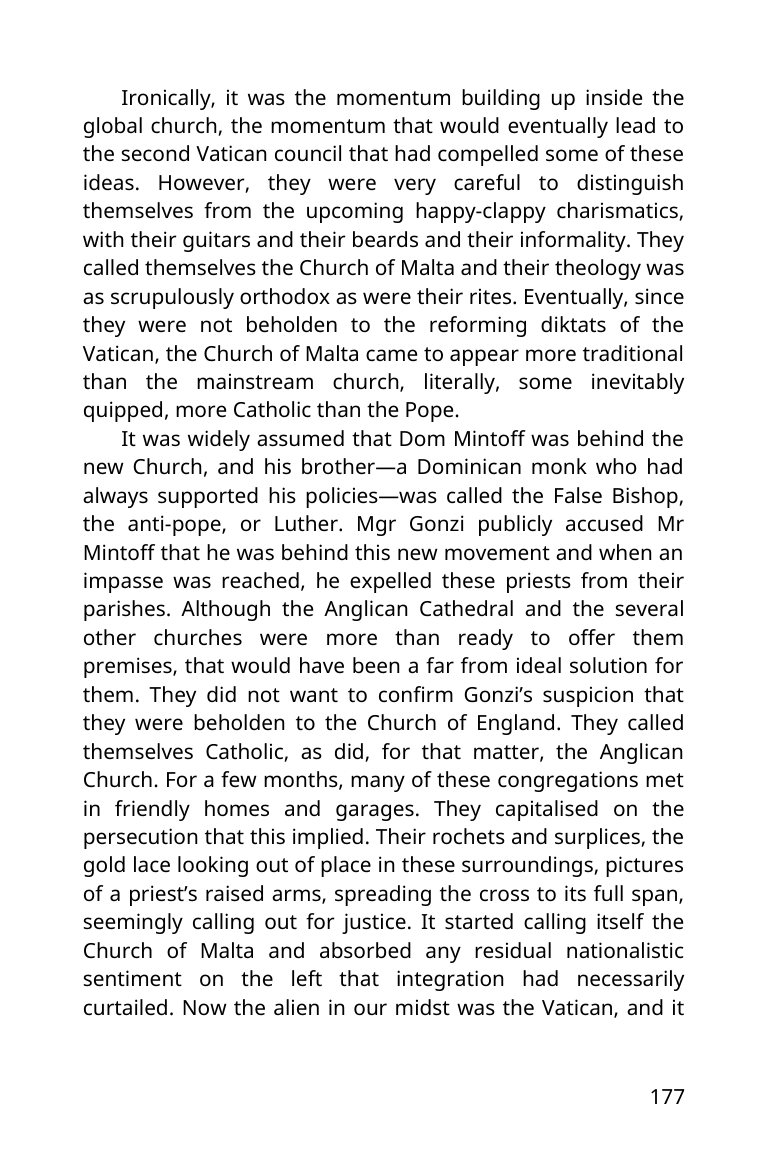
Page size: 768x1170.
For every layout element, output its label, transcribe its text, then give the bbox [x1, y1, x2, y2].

text It was widely assumed that Dom Mintoff was behind the new Church, and his brother—a Dominican monk who had always supported his policies—was called the False Bishop, the anti-pope, or Luther. Mgr Gonzi publicly accused Mr Mintoff that he was behind this new movement and when an impasse was reached, he expelled these priests from their parishes. Although the Anglican Cathedral and the several other churches were more than ready to offer them premises, that would have been a far from ideal solution for them. They did not want to confirm Gonzi’s suspicion that they were beholden to the Church of England. They called themselves Catholic, as did, for that matter, the Anglican Church. For a few months, many of these congregations met in friendly homes and garages. They capitalised on the persecution that this implied. Their rochets and surplices, the gold lace looking out of place in these surroundings, pictures of a priest’s raised arms, spreading the cross to its full span, seemingly calling out for justice. It started calling itself the Church of Malta and absorbed any residual nationalistic sentiment on the left that integration had necessarily curtailed. Now the alien in our midst was the Vatican, and it [83, 424, 685, 1021]
text Ironically, it was the momentum building up inside the global church, the momentum that would eventually lead to the second Vatican council that had compelled some of these ideas. However, they were very careful to distinguish themselves from the upcoming happy-clappy charismatics, with their guitars and their beards and their informality. They called themselves the Church of Malta and their theology was as scrupulously orthodox as were their rites. Eventually, since they were not beholden to the reforming diktats of the Vatican, the Church of Malta came to appear more traditional than the mainstream church, literally, some inevitably quipped, more Catholic than the Pope. [83, 83, 685, 424]
